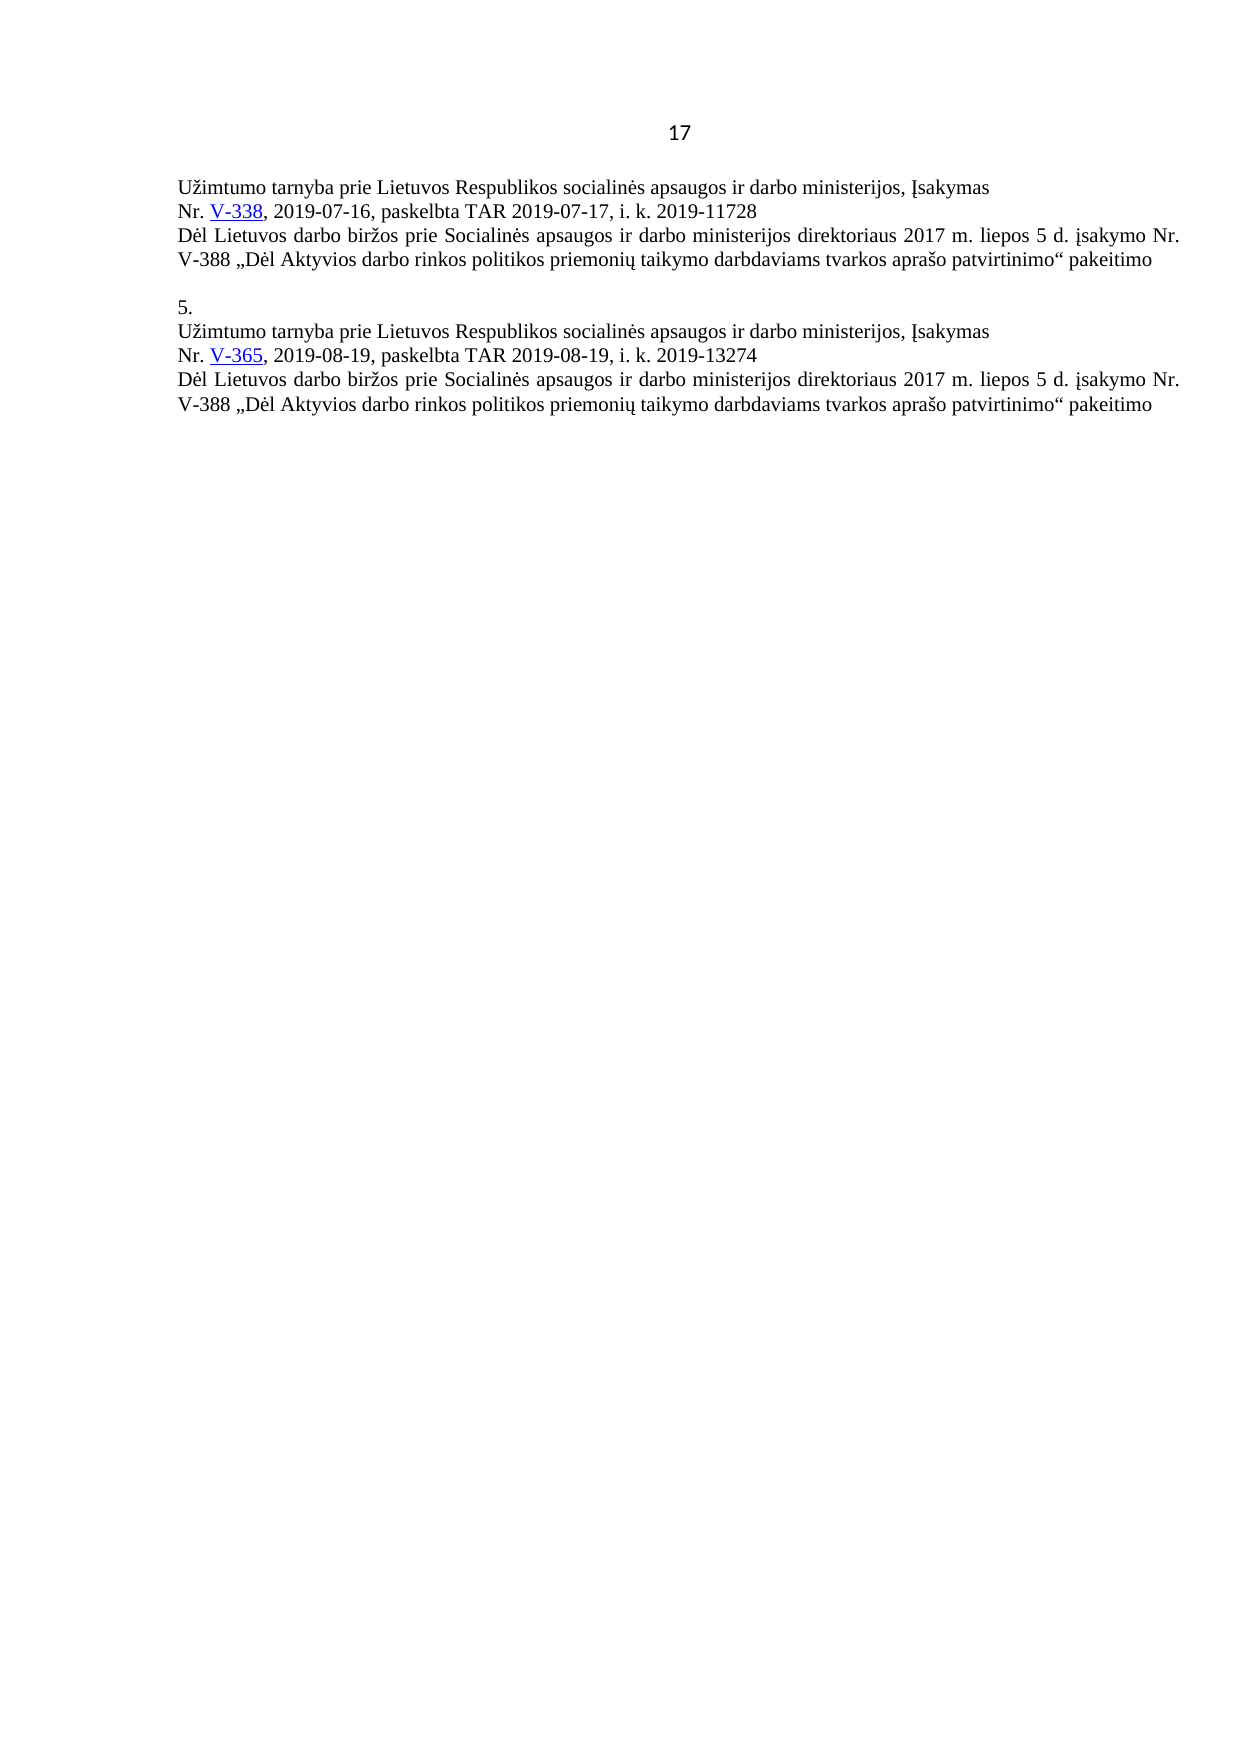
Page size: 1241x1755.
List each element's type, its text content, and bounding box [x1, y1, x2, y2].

text Nr. V-338, 2019-07-16, paskelbta TAR 2019-07-17, i. k. 2019-11728 [177, 199, 1181, 223]
text 5. [177, 295, 1181, 319]
text Užimtumo tarnyba prie Lietuvos Respublikos socialinės apsaugos ir darbo ministerijos, Įsakymas [177, 319, 1181, 343]
text Nr. V-365, 2019-08-19, paskelbta TAR 2019-08-19, i. k. 2019-13274 [177, 343, 1181, 367]
text Užimtumo tarnyba prie Lietuvos Respublikos socialinės apsaugos ir darbo ministerijos, Įsakymas [177, 175, 1181, 199]
text Dėl Lietuvos darbo biržos prie Socialinės apsaugos ir darbo ministerijos direktoriaus 2017 m. liepos 5 d. įsakymo Nr. V-388 „Dėl Aktyvios darbo rinkos politikos priemonių taikymo darbdaviams tvarkos aprašo patvirtinimo“ pakeitimo [177, 223, 1181, 271]
text Dėl Lietuvos darbo biržos prie Socialinės apsaugos ir darbo ministerijos direktoriaus 2017 m. liepos 5 d. įsakymo Nr. V-388 „Dėl Aktyvios darbo rinkos politikos priemonių taikymo darbdaviams tvarkos aprašo patvirtinimo“ pakeitimo [177, 367, 1181, 416]
